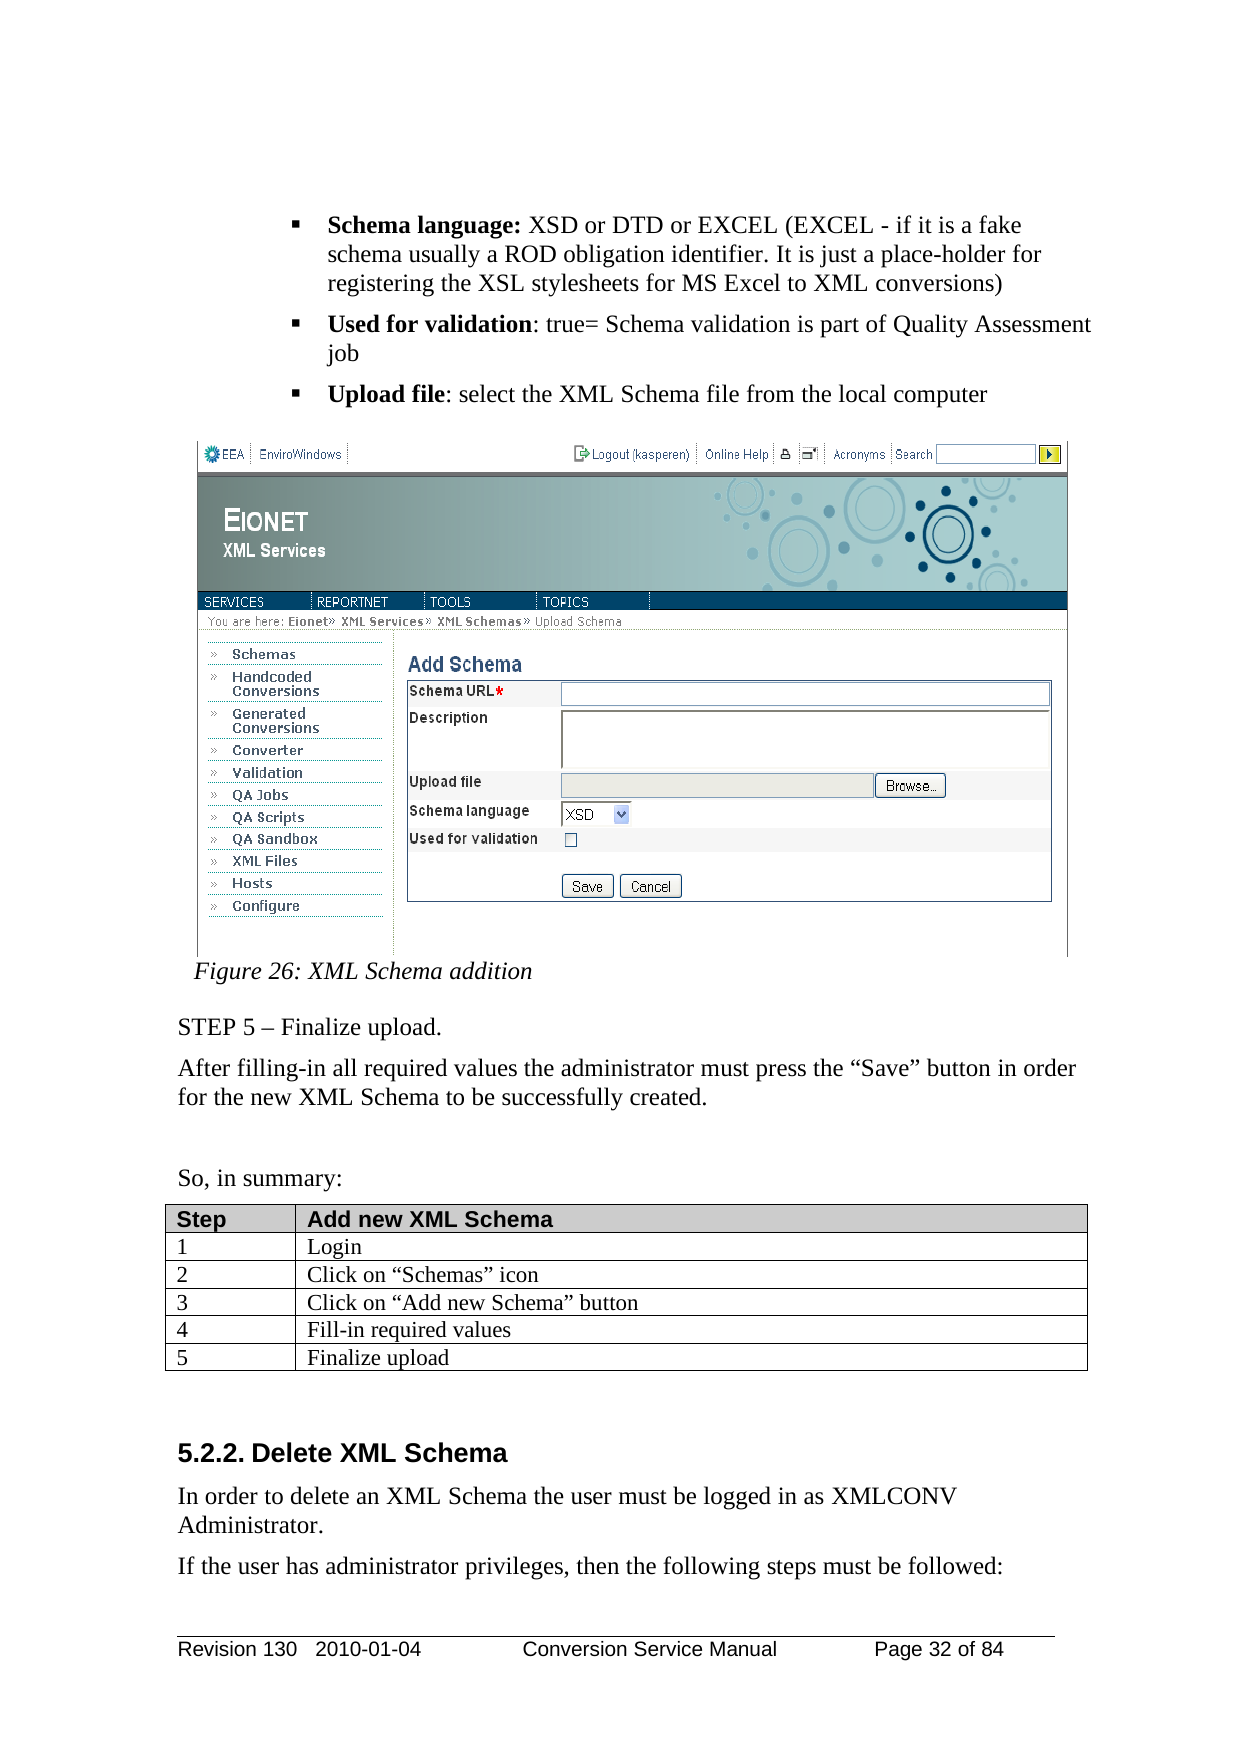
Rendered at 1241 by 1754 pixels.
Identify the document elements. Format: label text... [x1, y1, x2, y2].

table_cell Login [296, 1233, 1087, 1260]
table_cell 3 [166, 1289, 295, 1315]
list Upload file: select the XML Schema file from the local computer [290, 379, 1092, 408]
table_cell 1 [166, 1233, 295, 1260]
table_cell Finalize upload [296, 1344, 1087, 1370]
subtitle Delete XML Schema [177, 1437, 1092, 1468]
table_cell 4 [166, 1316, 295, 1343]
table_cell Click on “Schemas” icon [296, 1261, 1087, 1287]
table_cell Fill-in required values [296, 1316, 1087, 1343]
table_cell 2 [166, 1261, 295, 1287]
table_header Step [166, 1205, 295, 1232]
text After filling-in all required values the administrator must press the “Save” button in order for the new XML Schema to be successfully created. [177, 1052, 1092, 1111]
text STEP 5 – Finalize upload. [177, 1012, 1092, 1041]
text Figure 26: XML Schema addition [194, 957, 1073, 985]
table_cell Click on “Add new Schema” button [296, 1289, 1087, 1315]
table_header Add new XML Schema [296, 1205, 1087, 1232]
list Schema language: XSD or DTD or EXCEL (EXCEL - if it is a fake schema usually a ROD obligation identifier. It is just a place-holder for registering the XSL stylesheets for MS Excel to XML conversions) [290, 210, 1092, 297]
list Used for validation: true= Schema validation is part of Quality Assessment job [290, 309, 1092, 367]
text In order to delete an XML Schema the user must be logged in as XMLCONV Administrator. [177, 1481, 1092, 1539]
text If the user has administrator privileges, then the following steps must be followed: [177, 1551, 1092, 1579]
table_cell 5 [166, 1344, 295, 1370]
text So, in summary: [177, 1163, 1092, 1192]
